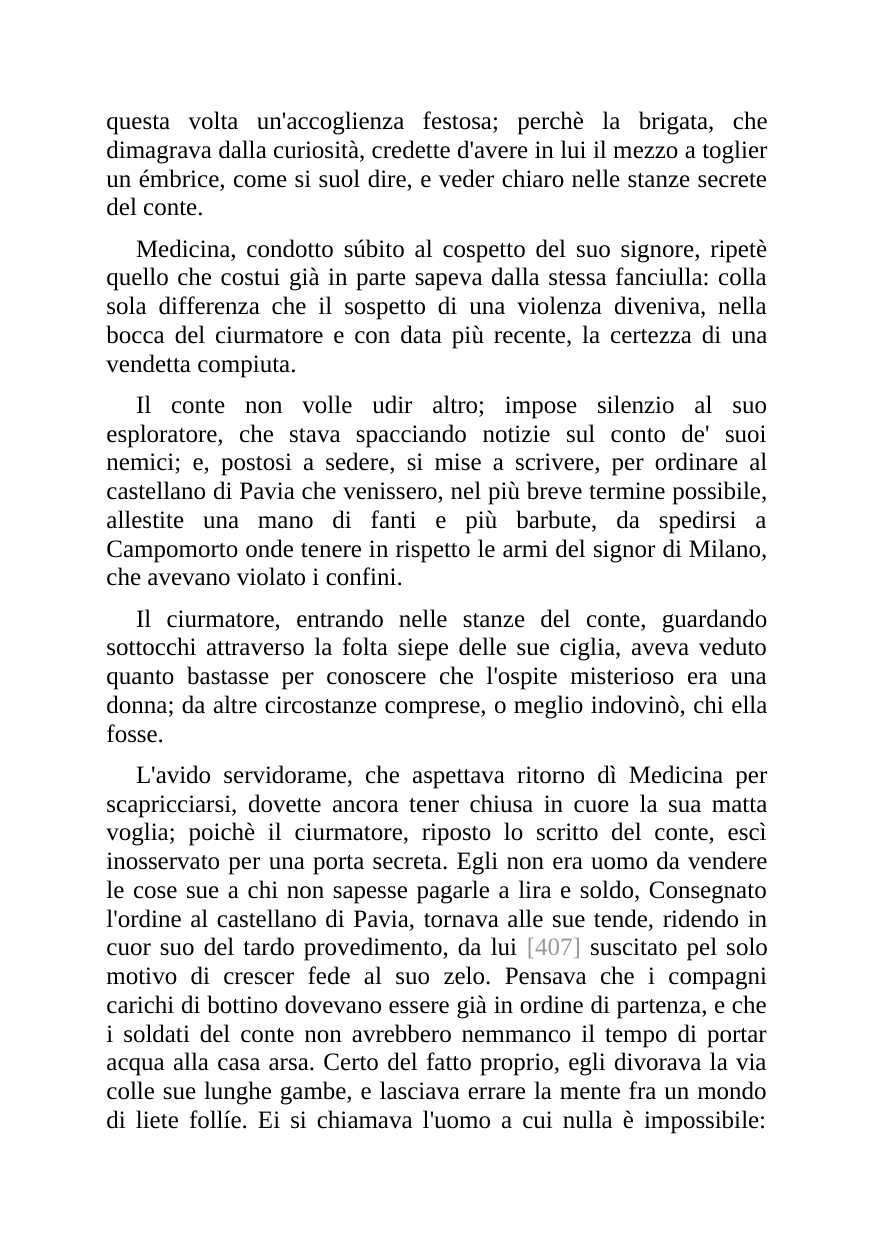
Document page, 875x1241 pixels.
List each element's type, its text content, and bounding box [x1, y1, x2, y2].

text L'avido servidorame, che aspettava ritorno dì Medicina per scapricciarsi, dovette ancora tener chiusa in cuore la sua matta voglia; poichè il ciurmatore, riposto lo scritto del conte, escì inosservato per una porta secreta. Egli non era uomo da vendere le cose sue a chi non sapesse pagarle a lira e soldo, Consegnato l'ordine al castellano di Pavia, tornava alle sue tende, ridendo in cuor suo del tardo provedimento, da lui [407] suscitato pel solo motivo di crescer fede al suo zelo. Pensava che i compagni carichi di bottino dovevano essere già in ordine di partenza, e che i soldati del conte non avrebbero nemmanco il tempo di portar acqua alla casa arsa. Certo del fatto proprio, egli divorava la via colle sue lunghe gambe, e lasciava errare la mente fra un mondo di liete follíe. Ei si chiamava l'uomo a cui nulla è impossibile: [106, 760, 768, 1134]
text Medicina, condotto súbito al cospetto del suo signore, ripetè quello che costui già in parte sapeva dalla stessa fanciulla: colla sola differenza che il sospetto di una violenza diveniva, nella bocca del ciurmatore e con data più recente, la certezza di una vendetta compiuta. [106, 234, 768, 377]
text Il ciurmatore, entrando nelle stanze del conte, guardando sottocchi attraverso la folta siepe delle sue ciglia, aveva veduto quanto bastasse per conoscere che l'ospite misterioso era una donna; da altre circostanze comprese, o meglio indovinò, chi ella fosse. [106, 604, 768, 747]
text Il conte non volle udir altro; impose silenzio al suo esploratore, che stava spacciando notizie sul conto de' suoi nemici; e, postosi a sedere, si mise a scrivere, per ordinare al castellano di Pavia che venissero, nel più breve termine possibile, allestite una mano di fanti e più barbute, da spedirsi a Campomorto onde tenere in rispetto le armi del signor di Milano, che avevano violato i confini. [106, 390, 768, 591]
text questa volta un'accoglienza festosa; perchè la brigata, che dimagrava dalla curiosità, credette d'avere in lui il mezzo a toglier un émbrice, come si suol dire, e veder chiaro nelle stanze secrete del conte. [106, 106, 768, 221]
